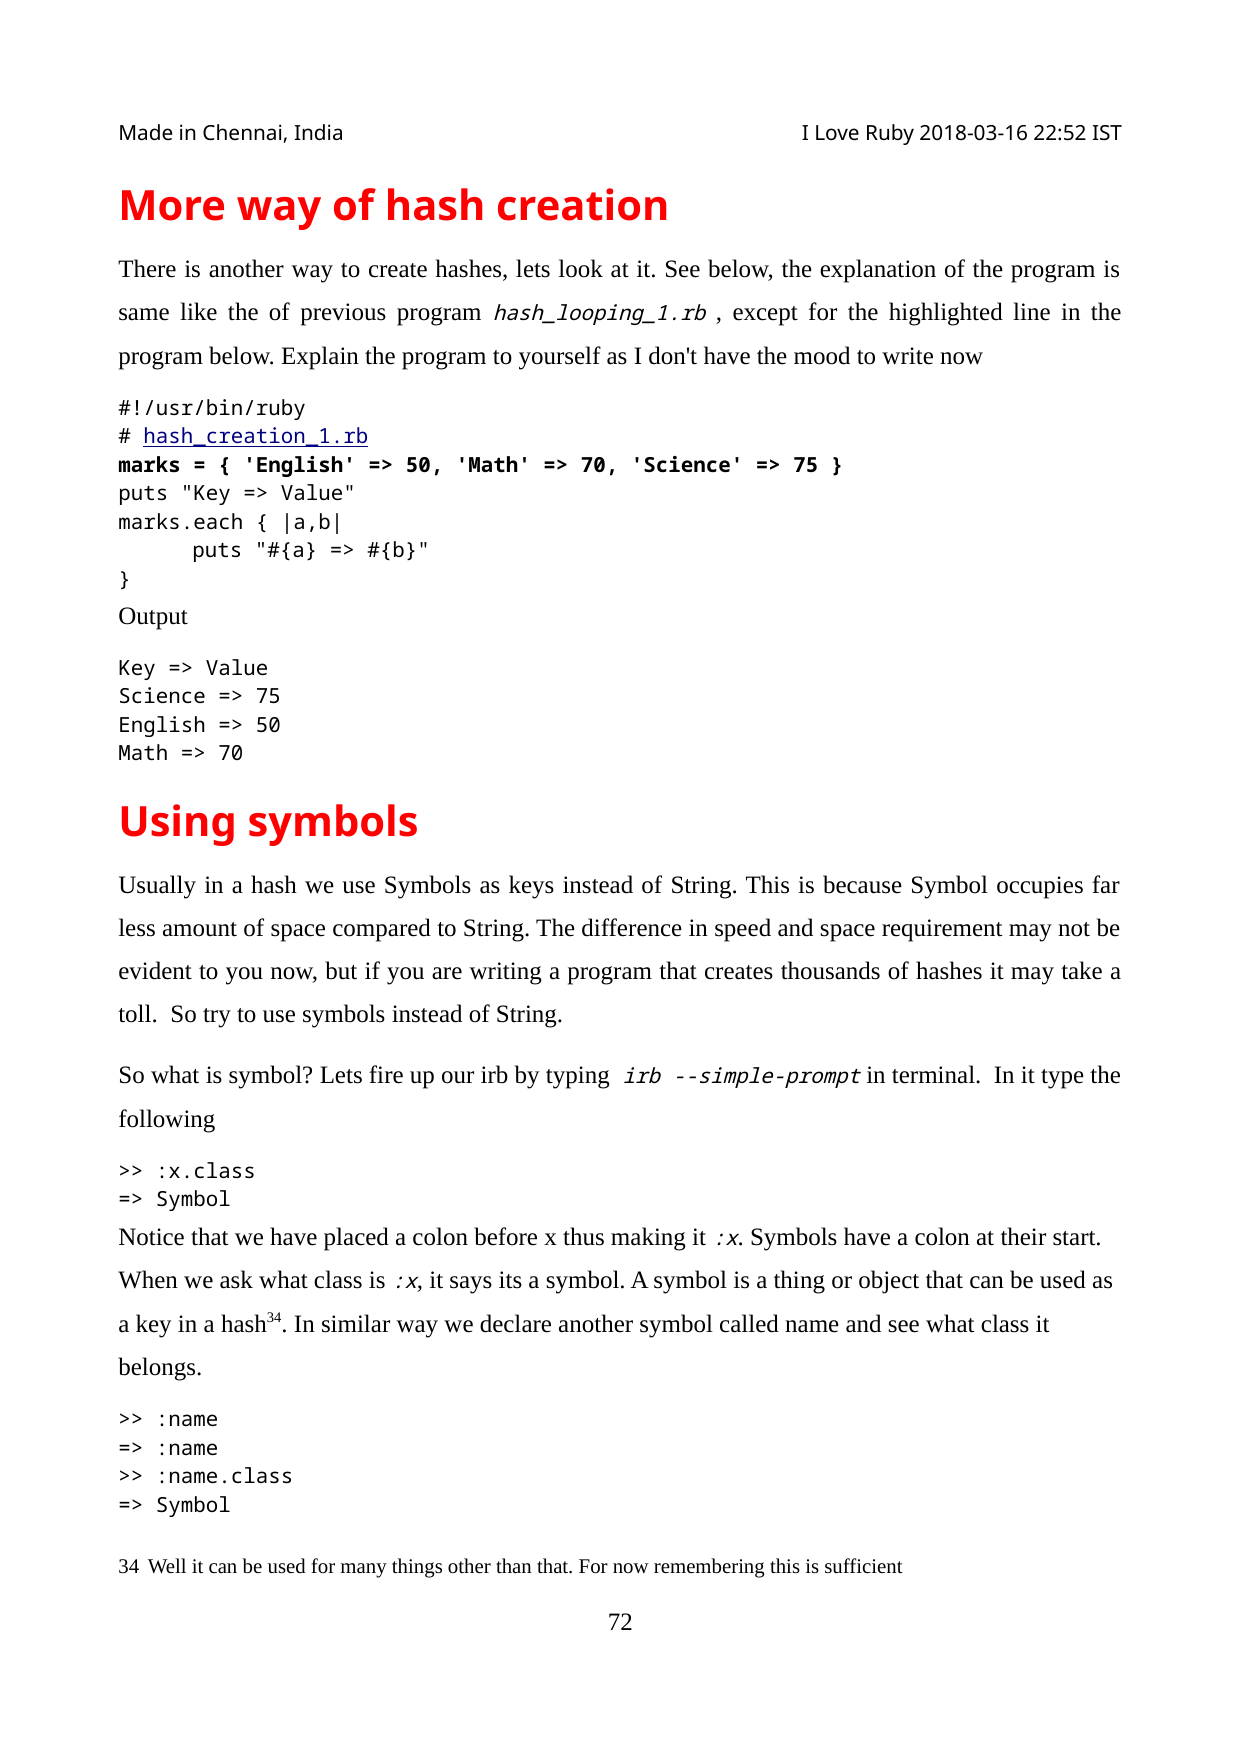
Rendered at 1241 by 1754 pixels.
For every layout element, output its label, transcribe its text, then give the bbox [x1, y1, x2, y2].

text Usually in a hash we use Symbols as keys instead of String. This is because Symbol occupies far less amount of space compared to String. The difference in speed and space requirement may not be evident to you now, but if you are writing a program that creates thousands of hashes it may take a toll. So try to use symbols instead of String. [118, 870, 1122, 1028]
text Math => 70 [118, 738, 1122, 767]
text puts "Key => Value" [118, 478, 1122, 507]
text Notice that we have placed a colon before x thus making it :x. Symbols have a colon at their start. When we ask what class is :x, it says its a symbol. A symbol is a thing or object that can be used as a key in a hash. In similar way we declare another symbol called name and see what class it belongs. [118, 1222, 1122, 1381]
text >> :name [118, 1404, 1122, 1433]
text => :name [118, 1433, 1122, 1461]
text #!/usr/bin/ruby [118, 393, 1122, 422]
text So what is symbol? Lets fire up our irb by typing irb --simple-prompt in terminal. In it type the following [118, 1060, 1122, 1133]
subtitle Using symbols [118, 792, 1122, 848]
text } [118, 564, 1122, 592]
text Key => Value [118, 653, 1122, 681]
text Science => 75 [118, 681, 1122, 710]
text # hash_creation_1.rb [118, 422, 1122, 450]
text Output [118, 601, 1122, 630]
text >> :x.class [118, 1156, 1122, 1184]
text There is another way to create hashes, lets look at it. See below, the explanation of the program is same like the of previous program hash_looping_1.rb , except for the highlighted line in the program below. Explain the program to yourself as I don't have the mood to write now [118, 254, 1122, 370]
text >> :name.class [118, 1461, 1122, 1490]
text puts "#{a} => #{b}" [118, 535, 1122, 564]
text English => 50 [118, 710, 1122, 738]
text marks.each { |a,b| [118, 507, 1122, 535]
text marks = { 'English' => 50, 'Math' => 70, 'Science' => 75 } [118, 450, 1122, 478]
text => Symbol [118, 1184, 1122, 1213]
text => Symbol [118, 1490, 1122, 1518]
subtitle More way of hash creation [118, 176, 1122, 233]
text Well it can be used for many things other than that. For now remembering this is sufficient [118, 1553, 1122, 1578]
